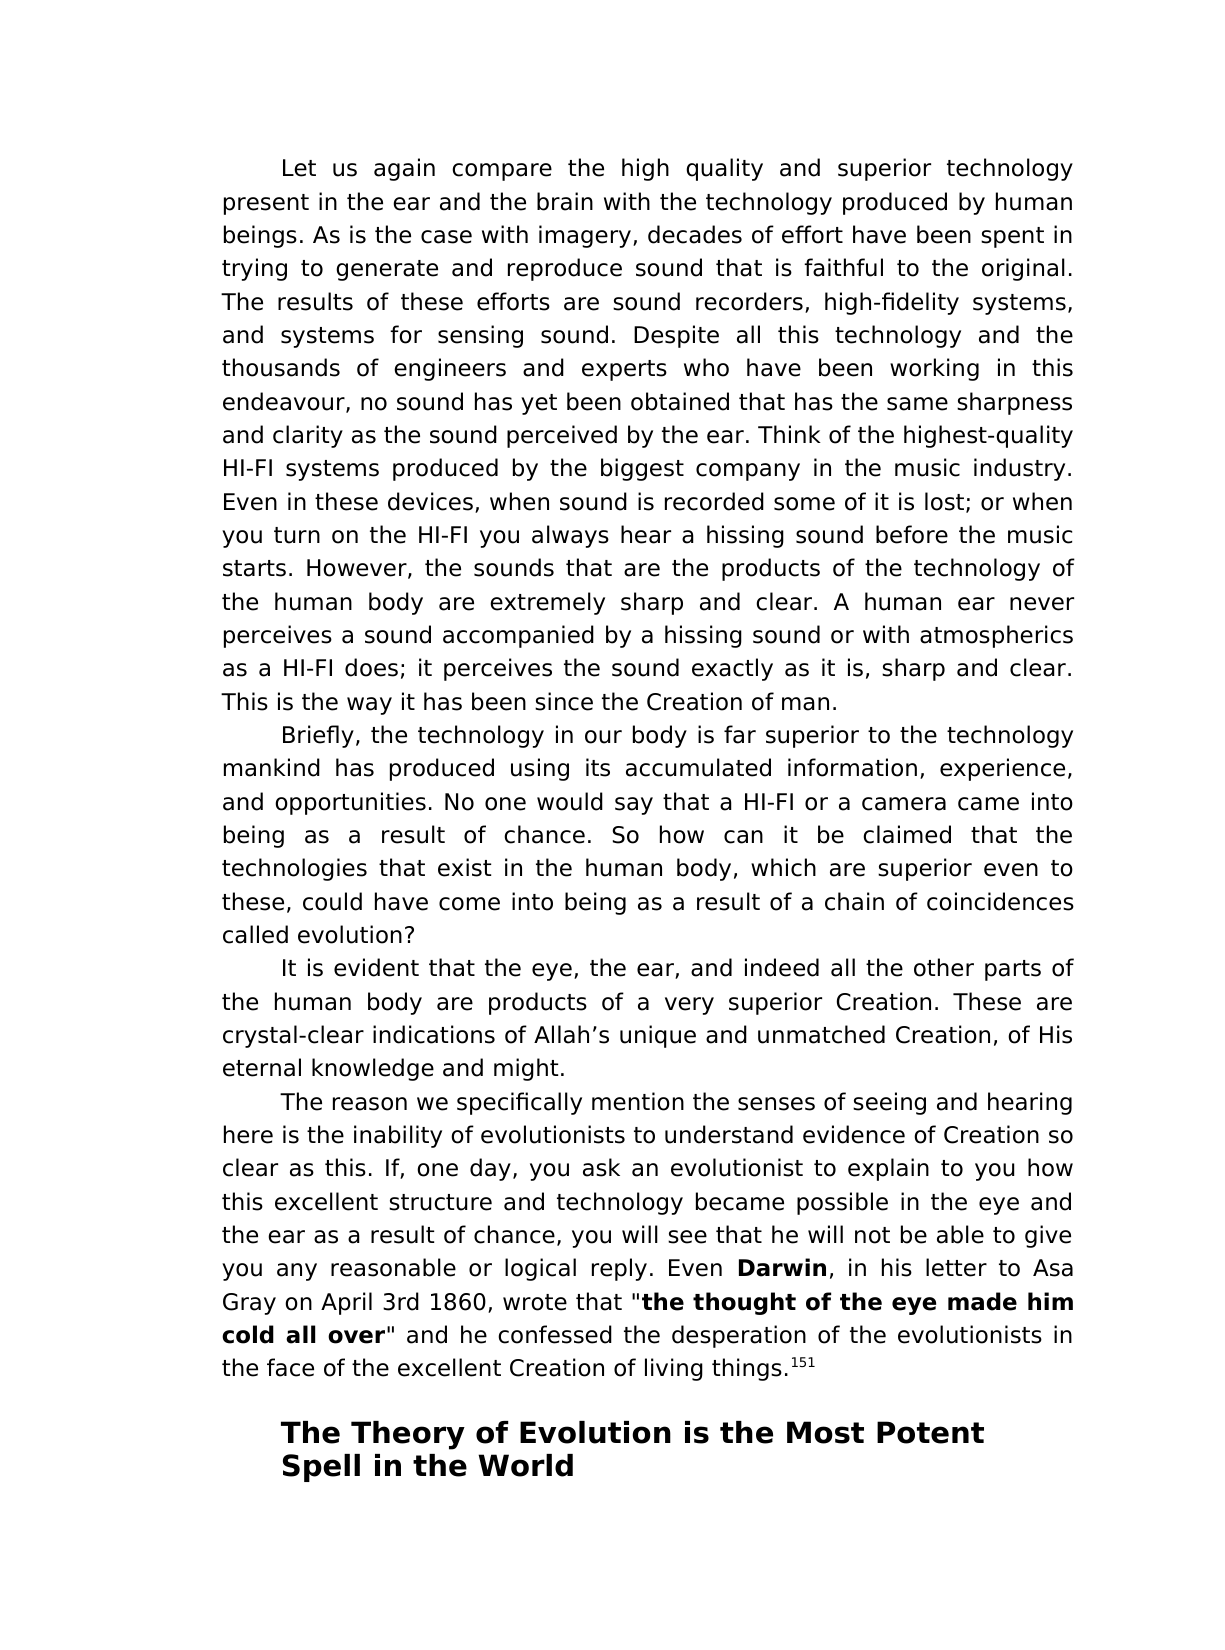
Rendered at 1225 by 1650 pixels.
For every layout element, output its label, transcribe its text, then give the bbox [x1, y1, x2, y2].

text The reason we specifically mention the senses of seeing and hearing here is the inability of evolutionists to understand evidence of Creation so clear as this. If, one day, you ask an evolutionist to explain to you how this excellent structure and technology became possible in the eye and the ear as a result of chance, you will see that he will not be able to give you any reasonable or logical reply. Even Darwin, in his letter to Asa Gray on April 3rd 1860, wrote that "the thought of the eye made him cold all over" and he confessed the desperation of the evolutionists in the face of the excellent Creation of living things.151 [222, 1083, 1075, 1383]
text Spell in the World [222, 1450, 1075, 1483]
text Let us again compare the high quality and superior technology present in the ear and the brain with the technology produced by human beings. As is the case with imagery, decades of effort have been spent in trying to generate and reproduce sound that is faithful to the original. The results of these efforts are sound recorders, high-fidelity systems, and systems for sensing sound. Despite all this technology and the thousands of engineers and experts who have been working in this endeavour, no sound has yet been obtained that has the same sharpness and clarity as the sound perceived by the ear. Think of the highest-quality HI-FI systems produced by the biggest company in the music industry. Even in these devices, when sound is recorded some of it is lost; or when you turn on the HI-FI you always hear a hissing sound before the music starts. However, the sounds that are the products of the technology of the human body are extremely sharp and clear. A human ear never perceives a sound accompanied by a hissing sound or with atmospherics as a HI-FI does; it perceives the sound exactly as it is, sharp and clear. This is the way it has been since the Creation of man. [222, 150, 1075, 717]
text It is evident that the eye, the ear, and indeed all the other parts of the human body are products of a very superior Creation. These are crystal-clear indications of Allah’s unique and unmatched Creation, of His eternal knowledge and might. [222, 950, 1075, 1083]
text Briefly, the technology in our body is far superior to the technology mankind has produced using its accumulated information, experience, and opportunities. No one would say that a HI-FI or a camera came into being as a result of chance. So how can it be claimed that the technologies that exist in the human body, which are superior even to these, could have come into being as a result of a chain of coincidences called evolution? [222, 717, 1075, 950]
text The Theory of Evolution is the Most Potent [222, 1417, 1075, 1450]
